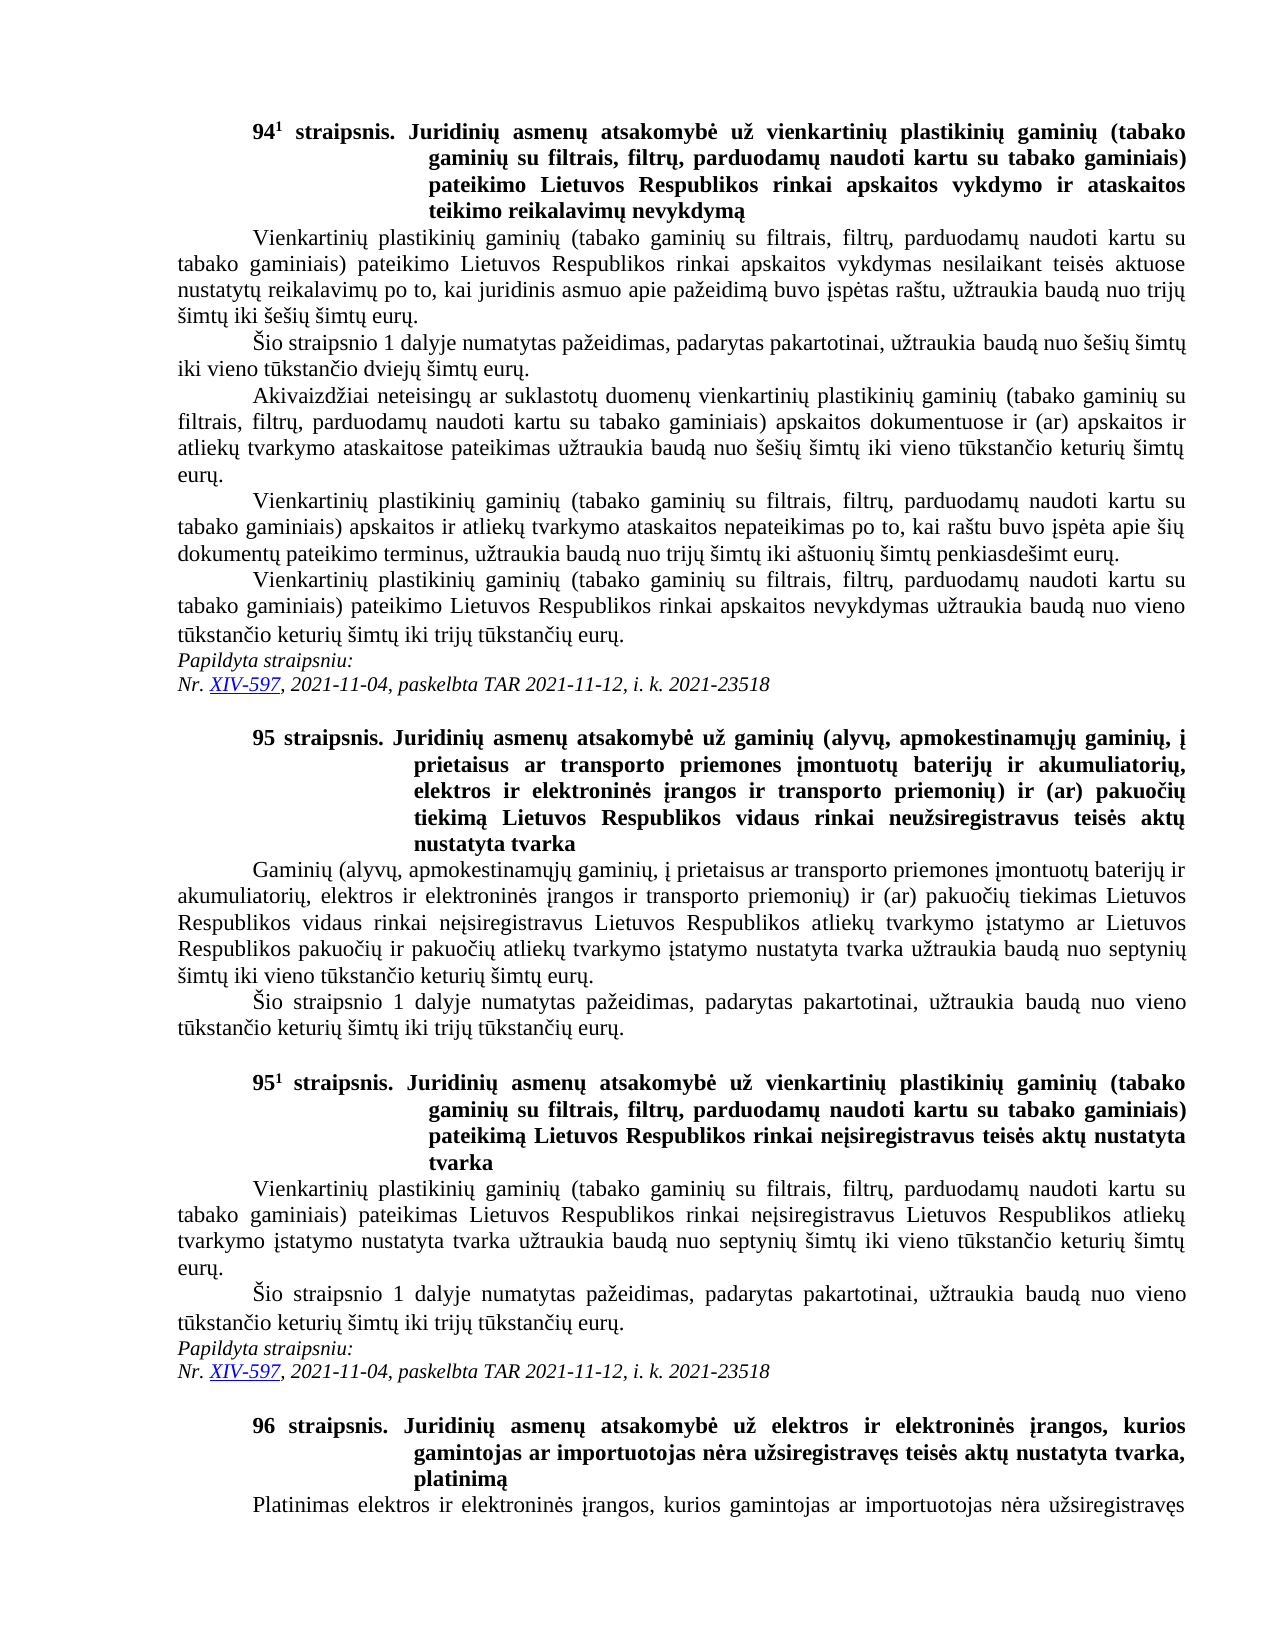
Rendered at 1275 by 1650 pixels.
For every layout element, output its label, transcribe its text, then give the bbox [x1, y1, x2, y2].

text Vienkartinių plastikinių gaminių (tabako gaminių su filtrais, filtrų, parduodamų naudoti kartu su tabako gaminiais) pateikimo Lietuvos Respublikos rinkai apskaitos nevykdymas užtraukia baudą nuo vieno tūkstančio keturių šimtų iki trijų tūkstančių eurų. [177, 566, 1186, 648]
text Papildyta straipsniu: [177, 648, 1186, 672]
text Vienkartinių plastikinių gaminių (tabako gaminių su filtrais, filtrų, parduodamų naudoti kartu su tabako gaminiais) pateikimas Lietuvos Respublikos rinkai neįsiregistravus Lietuvos Respublikos atliekų tvarkymo įstatymo nustatyta tvarka užtraukia baudą nuo septynių šimtų iki vieno tūkstančio keturių šimtų eurų. [177, 1175, 1186, 1280]
text Šio straipsnio 1 dalyje numatytas pažeidimas, padarytas pakartotinai, užtraukia baudą nuo vieno tūkstančio keturių šimtų iki trijų tūkstančių eurų. [177, 988, 1186, 1041]
text Vienkartinių plastikinių gaminių (tabako gaminių su filtrais, filtrų, parduodamų naudoti kartu su tabako gaminiais) pateikimo Lietuvos Respublikos rinkai apskaitos vykdymas nesilaikant teisės aktuose nustatytų reikalavimų po to, kai juridinis asmuo apie pažeidimą buvo įspėtas raštu, užtraukia baudą nuo trijų šimtų iki šešių šimtų eurų. [177, 223, 1186, 329]
text Akivaizdžiai neteisingų ar suklastotų duomenų vienkartinių plastikinių gaminių (tabako gaminių su filtrais, filtrų, parduodamų naudoti kartu su tabako gaminiais) apskaitos dokumentuose ir (ar) apskaitos ir atliekų tvarkymo ataskaitose pateikimas užtraukia baudą nuo šešių šimtų iki vieno tūkstančio keturių šimtų eurų. [177, 382, 1186, 487]
text 941 straipsnis. Juridinių asmenų atsakomybė už vienkartinių plastikinių gaminių (tabako gaminių su filtrais, filtrų, parduodamų naudoti kartu su tabako gaminiais) pateikimo Lietuvos Respublikos rinkai apskaitos vykdymo ir ataskaitos teikimo reikalavimų nevykdymą [252, 118, 1186, 223]
text 95 straipsnis. Juridinių asmenų atsakomybė už gaminių (alyvų, apmokestinamųjų gaminių, į prietaisus ar transporto priemones įmontuotų baterijų ir akumuliatorių, elektros ir elektroninės įrangos ir transporto priemonių) ir (ar) pakuočių tiekimą Lietuvos Respublikos vidaus rinkai neužsiregistravus teisės aktų nustatyta tvarka [252, 724, 1186, 856]
text Šio straipsnio 1 dalyje numatytas pažeidimas, padarytas pakartotinai, užtraukia baudą nuo vieno tūkstančio keturių šimtų iki trijų tūkstančių eurų. [177, 1280, 1186, 1335]
text Vienkartinių plastikinių gaminių (tabako gaminių su filtrais, filtrų, parduodamų naudoti kartu su tabako gaminiais) apskaitos ir atliekų tvarkymo ataskaitos nepateikimas po to, kai raštu buvo įspėta apie šių dokumentų pateikimo terminus, užtraukia baudą nuo trijų šimtų iki aštuonių šimtų penkiasdešimt eurų. [177, 487, 1186, 566]
text Šio straipsnio 1 dalyje numatytas pažeidimas, padarytas pakartotinai, užtraukia baudą nuo šešių šimtų iki vieno tūkstančio dviejų šimtų eurų. [177, 329, 1186, 382]
text Gaminių (alyvų, apmokestinamųjų gaminių, į prietaisus ar transporto priemones įmontuotų baterijų ir akumuliatorių, elektros ir elektroninės įrangos ir transporto priemonių) ir (ar) pakuočių tiekimas Lietuvos Respublikos vidaus rinkai neįsiregistravus Lietuvos Respublikos atliekų tvarkymo įstatymo ar Lietuvos Respublikos pakuočių ir pakuočių atliekų tvarkymo įstatymo nustatyta tvarka užtraukia baudą nuo septynių šimtų iki vieno tūkstančio keturių šimtų eurų. [177, 856, 1186, 988]
text Nr. XIV-597, 2021-11-04, paskelbta TAR 2021-11-12, i. k. 2021-23518 [177, 1359, 1186, 1383]
text 96 straipsnis. Juridinių asmenų atsakomybė už elektros ir elektroninės įrangos, kurios gamintojas ar importuotojas nėra užsiregistravęs teisės aktų nustatyta tvarka, platinimą [252, 1412, 1186, 1491]
text Papildyta straipsniu: [177, 1335, 1186, 1359]
text 951 straipsnis. Juridinių asmenų atsakomybė už vienkartinių plastikinių gaminių (tabako gaminių su filtrais, filtrų, parduodamų naudoti kartu su tabako gaminiais) pateikimą Lietuvos Respublikos rinkai neįsiregistravus teisės aktų nustatyta tvarka [252, 1069, 1186, 1175]
text Platinimas elektros ir elektroninės įrangos, kurios gamintojas ar importuotojas nėra užsiregistravęs [177, 1491, 1186, 1518]
text Nr. XIV-597, 2021-11-04, paskelbta TAR 2021-11-12, i. k. 2021-23518 [177, 672, 1186, 696]
